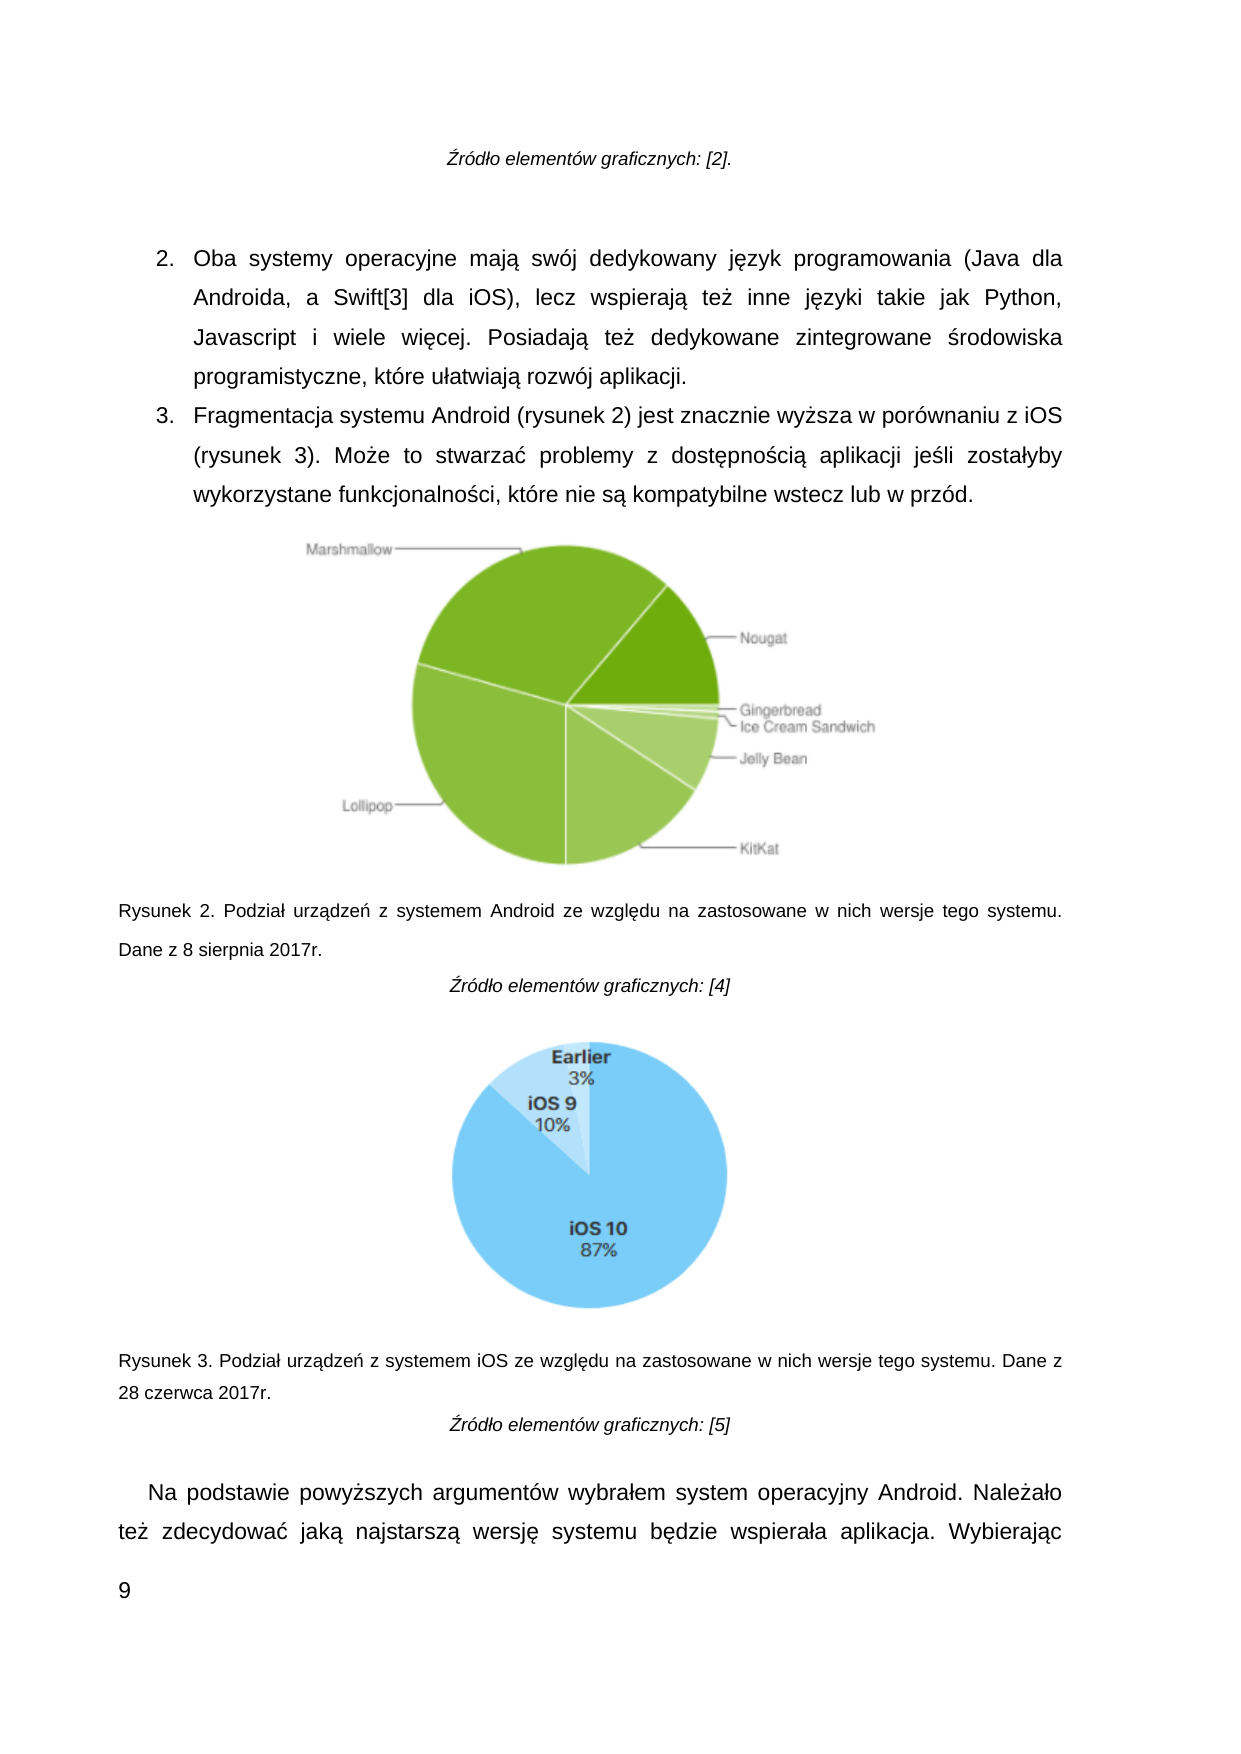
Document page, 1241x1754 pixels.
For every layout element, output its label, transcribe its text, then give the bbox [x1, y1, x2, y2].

list Oba systemy operacyjne mają swój dedykowany język programowania (Java dla Androida, a Swift[3] dla iOS), lecz wspierają też inne języki takie jak Python, Javascript i wiele więcej. Posiadają też dedykowane zintegrowane środowiska programistyczne, które ułatwiają rozwój aplikacji. [156, 244, 1063, 389]
text Rysunek 2. Podział urządzeń z systemem Android ze względu na zastosowane w nich wersje tego systemu. Dane z 8 sierpnia 2017r. [118, 890, 1063, 961]
text Rysunek 3. Podział urządzeń z systemem iOS ze względu na zastosowane w nich wersje tego systemu. Dane z 28 czerwca 2017r. [118, 1339, 1063, 1403]
picture [294, 520, 887, 890]
text Na podstawie powyższych argumentów wybrałem system operacyjny Android. Należało też zdecydować jaką najstarszą wersję systemu będzie wspierała aplikacja. Wybierając [118, 1479, 1063, 1544]
text Źródło elementów graficznych: [4] [118, 974, 1063, 996]
picture [422, 1001, 759, 1339]
text Źródło elementów graficznych: [2]. [118, 148, 1063, 169]
text Źródło elementów graficznych: [5] [118, 1414, 1063, 1436]
list Fragmentacja systemu Android (rysunek 2) jest znacznie wyższa w porównaniu z iOS (rysunek 3). Może to stwarzać problemy z dostępnością aplikacji jeśli zostałyby wykorzystane funkcjonalności, które nie są kompatybilne wstecz lub w przód. [156, 402, 1063, 508]
